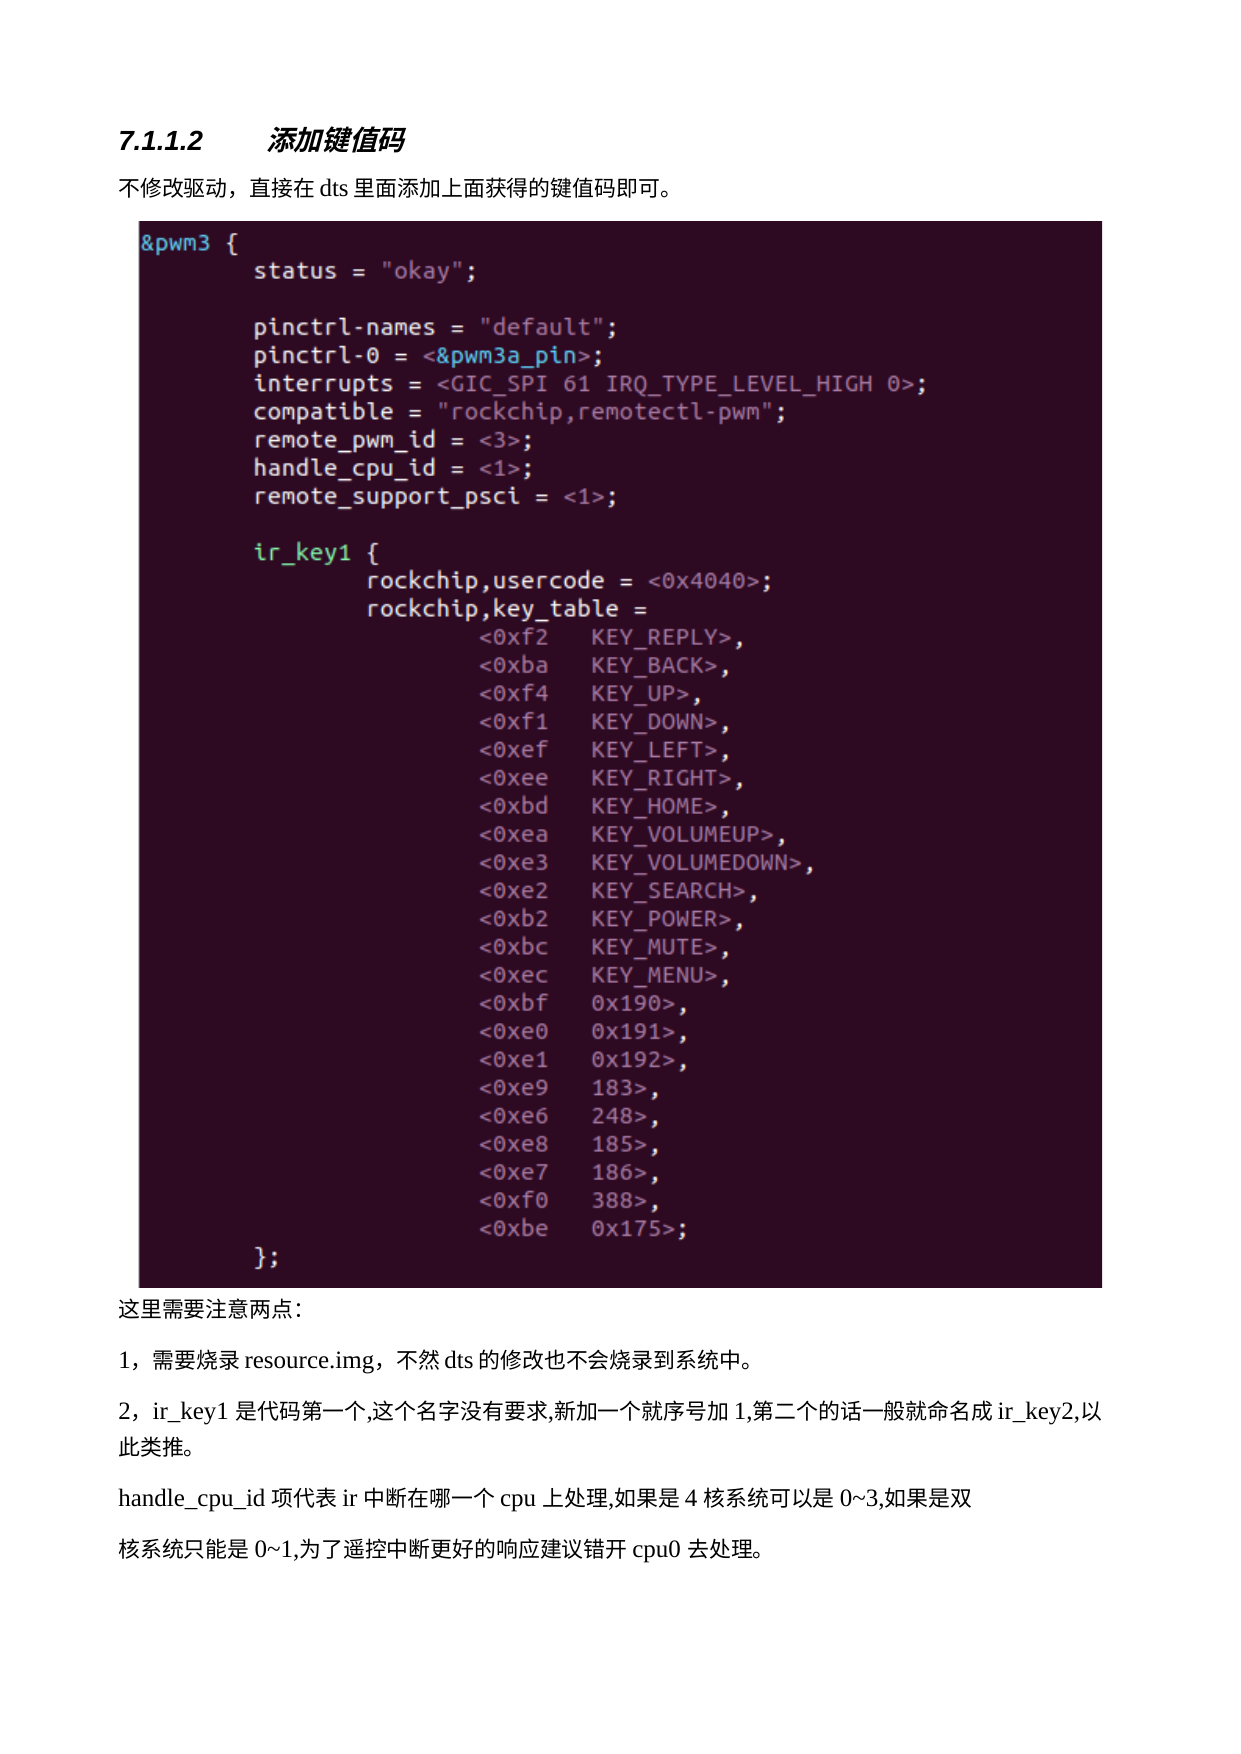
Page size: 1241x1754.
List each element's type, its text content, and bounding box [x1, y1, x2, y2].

text 核系统只能是 0~1,为了遥控中断更好的响应建议错开 cpu0 去处理。 [118, 1532, 1122, 1564]
text 2，ir_key1 是代码第一个,这个名字没有要求,新加一个就序号加 1,第二个的话一般就命名成ir_key2,以此类推。 [118, 1394, 1122, 1462]
picture [138, 221, 1103, 1288]
subtitle 7.1.1.2 添加键值码 [118, 118, 1122, 158]
text 不修改驱动，直接在dts里面添加上面获得的键值码即可。 [118, 171, 1122, 202]
text handle_cpu_id 项代表 ir 中断在哪一个 cpu 上处理,如果是 4 核系统可以是 0~3,如果是双 [118, 1481, 1122, 1513]
text 这里需要注意两点： [118, 1288, 1122, 1324]
text 1，需要烧录resource.img，不然dts的修改也不会烧录到系统中。 [118, 1343, 1122, 1374]
